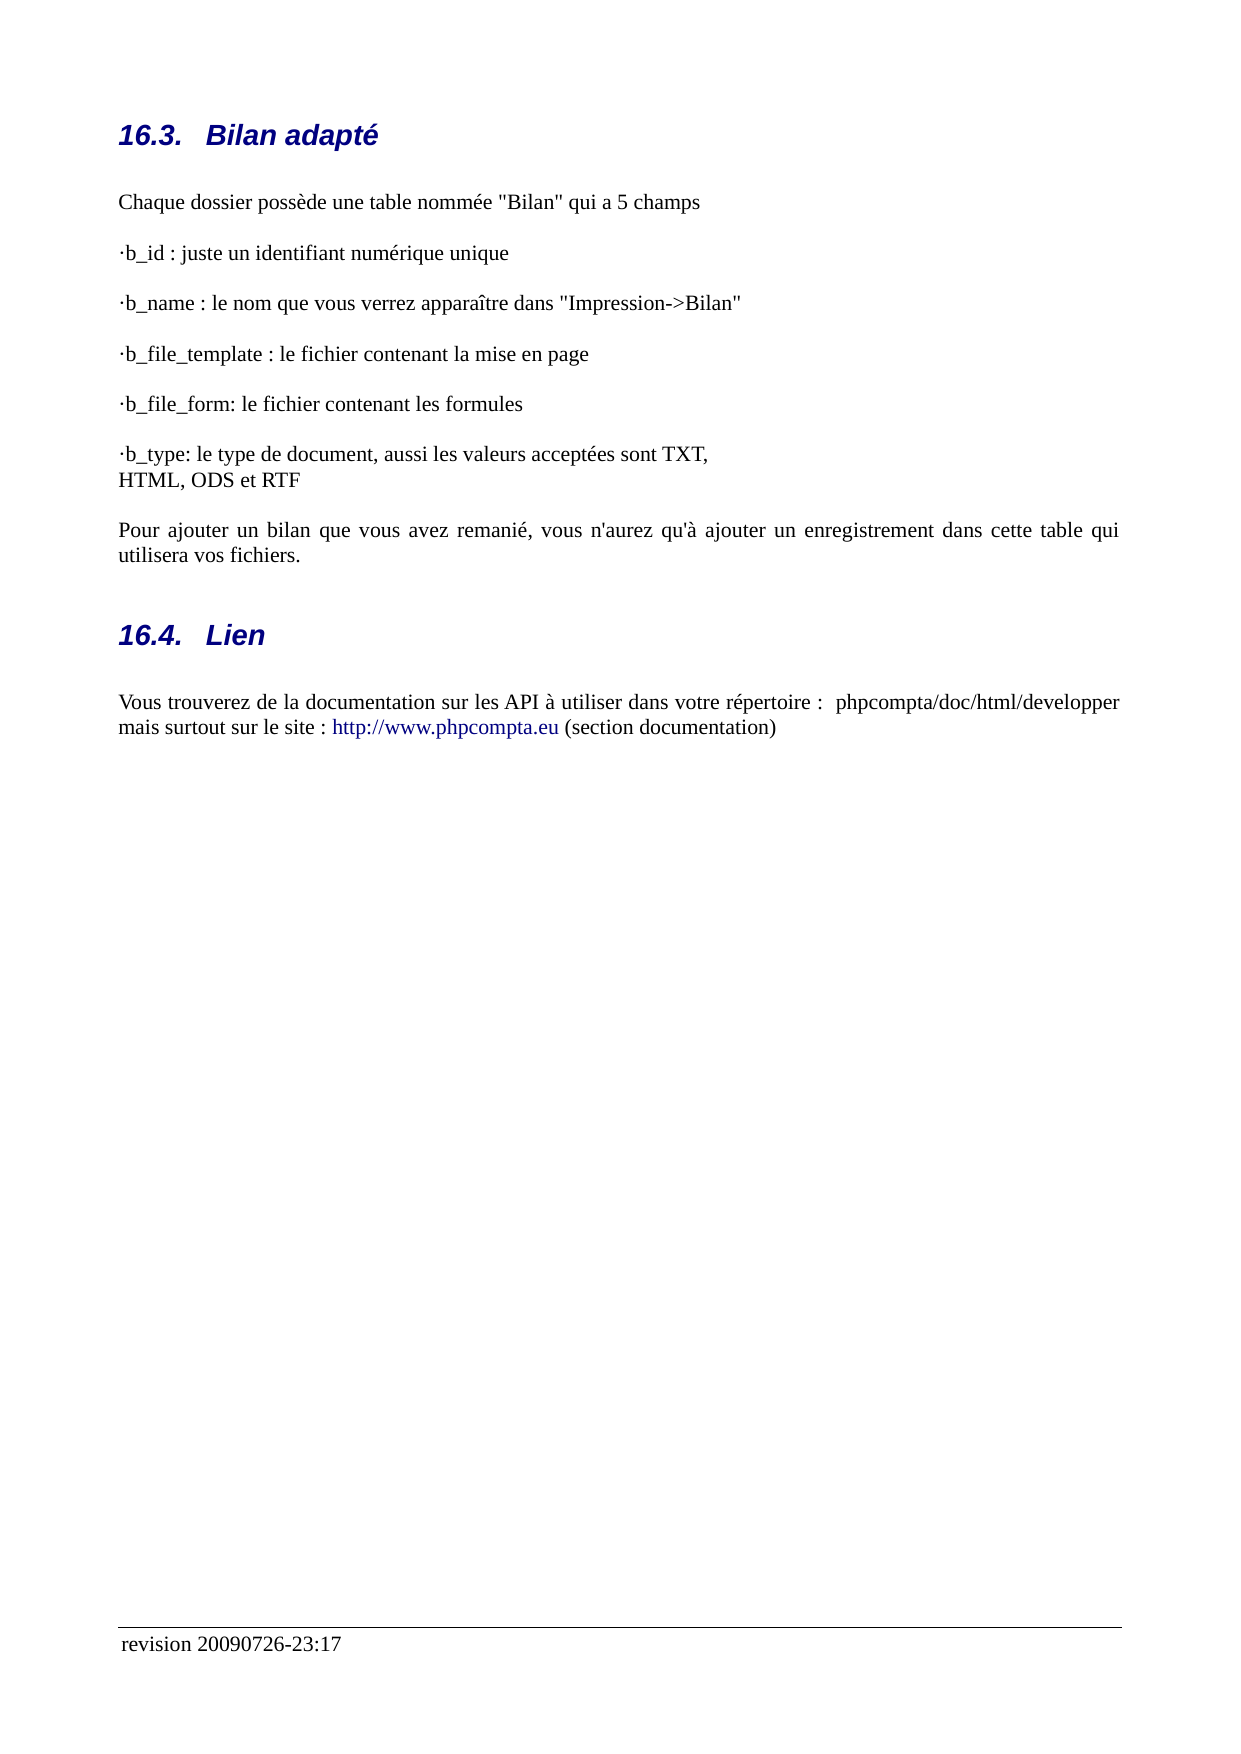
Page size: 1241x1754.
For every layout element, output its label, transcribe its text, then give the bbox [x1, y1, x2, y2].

text Vous trouverez de la documentation sur les API à utiliser dans votre répertoire : phpcompta/doc/html/developper mais surtout sur le site : http://www.phpcompta.eu (section documentation) [118, 689, 1122, 739]
text ·b_type: le type de document, aussi les valeurs acceptées sont TXT, [118, 441, 1122, 467]
text Chaque dossier possède une table nommée "Bilan" qui a 5 champs [118, 189, 1122, 214]
text Pour ajouter un bilan que vous avez remanié, vous n'aurez qu'à ajouter un enregistrement dans cette table qui utilisera vos fichiers. [118, 517, 1122, 567]
subtitle Bilan adapté [118, 118, 1122, 152]
text ·b_file_form: le fichier contenant les formules [118, 391, 1122, 416]
text ·b_file_template : le fichier contenant la mise en page [118, 341, 1122, 366]
subtitle Lien [118, 618, 1122, 651]
text ·b_id : juste un identifiant numérique unique [118, 240, 1122, 265]
text HTML, ODS et RTF [118, 467, 1122, 492]
text ·b_name : le nom que vous verrez apparaître dans "Impression->Bilan" [118, 290, 1122, 315]
